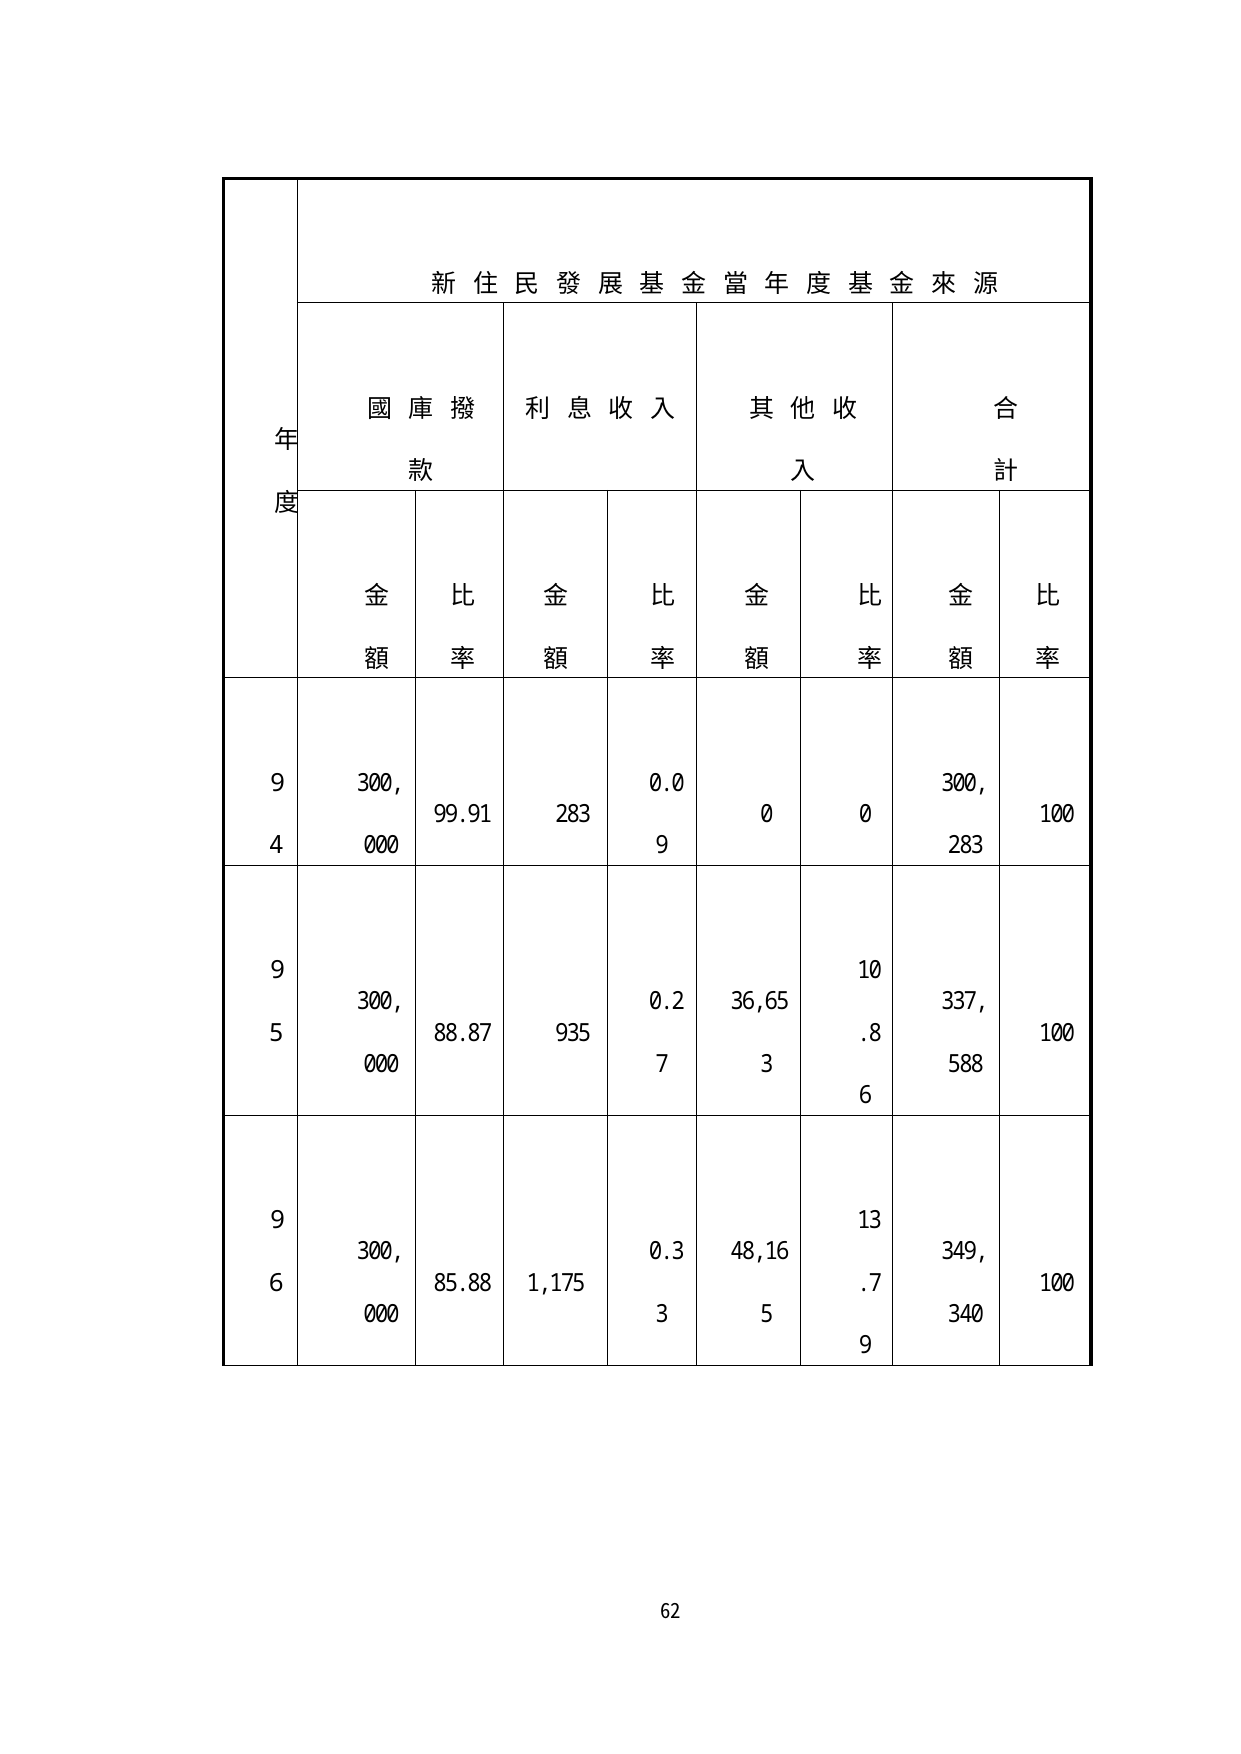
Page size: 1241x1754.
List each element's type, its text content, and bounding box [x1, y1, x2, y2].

table_cell 0 [697, 678, 800, 865]
table_cell 300,000 [298, 866, 415, 1115]
table_cell 300,000 [298, 1116, 415, 1365]
table_cell 0 [801, 678, 892, 865]
table_cell 0.09 [608, 678, 696, 865]
table_cell 13.79 [801, 1116, 892, 1365]
table_cell 合 計 [893, 303, 1089, 490]
table_cell 95 [225, 866, 297, 1115]
table_cell 1,175 [504, 1116, 607, 1365]
table_cell 935 [504, 866, 607, 1115]
table_cell 300,283 [893, 678, 999, 865]
table_cell 0.27 [608, 866, 696, 1115]
table_cell 100 [1000, 866, 1089, 1115]
table_cell 金額 [298, 491, 415, 677]
table_cell 比率 [416, 491, 503, 677]
table_cell 比率 [801, 491, 892, 677]
table_cell 96 [225, 1116, 297, 1365]
table_cell 300,000 [298, 678, 415, 865]
table_cell 337,588 [893, 866, 999, 1115]
table_cell 比率 [1000, 491, 1089, 677]
table_cell 88.87 [416, 866, 503, 1115]
table_cell 94 [225, 678, 297, 865]
table_header 新住民發展基金當年度基金來源 [298, 180, 1089, 302]
table_cell 349,340 [893, 1116, 999, 1365]
table_cell 金額 [697, 491, 800, 677]
table_header 年度 [225, 180, 297, 677]
table_cell 金額 [893, 491, 999, 677]
table_cell 36,653 [697, 866, 800, 1115]
table_cell 比率 [608, 491, 696, 677]
table_cell 金額 [504, 491, 607, 677]
table_cell 利息收入 [504, 303, 696, 490]
table_cell 48,165 [697, 1116, 800, 1365]
table_cell 283 [504, 678, 607, 865]
table_cell 國庫撥款 [298, 303, 503, 490]
table_cell 其他收入 [697, 303, 892, 490]
table_cell 0.33 [608, 1116, 696, 1365]
table_cell 100 [1000, 678, 1089, 865]
table_cell 85.88 [416, 1116, 503, 1365]
table_cell 99.91 [416, 678, 503, 865]
table_cell 10.86 [801, 866, 892, 1115]
table_cell 100 [1000, 1116, 1089, 1365]
